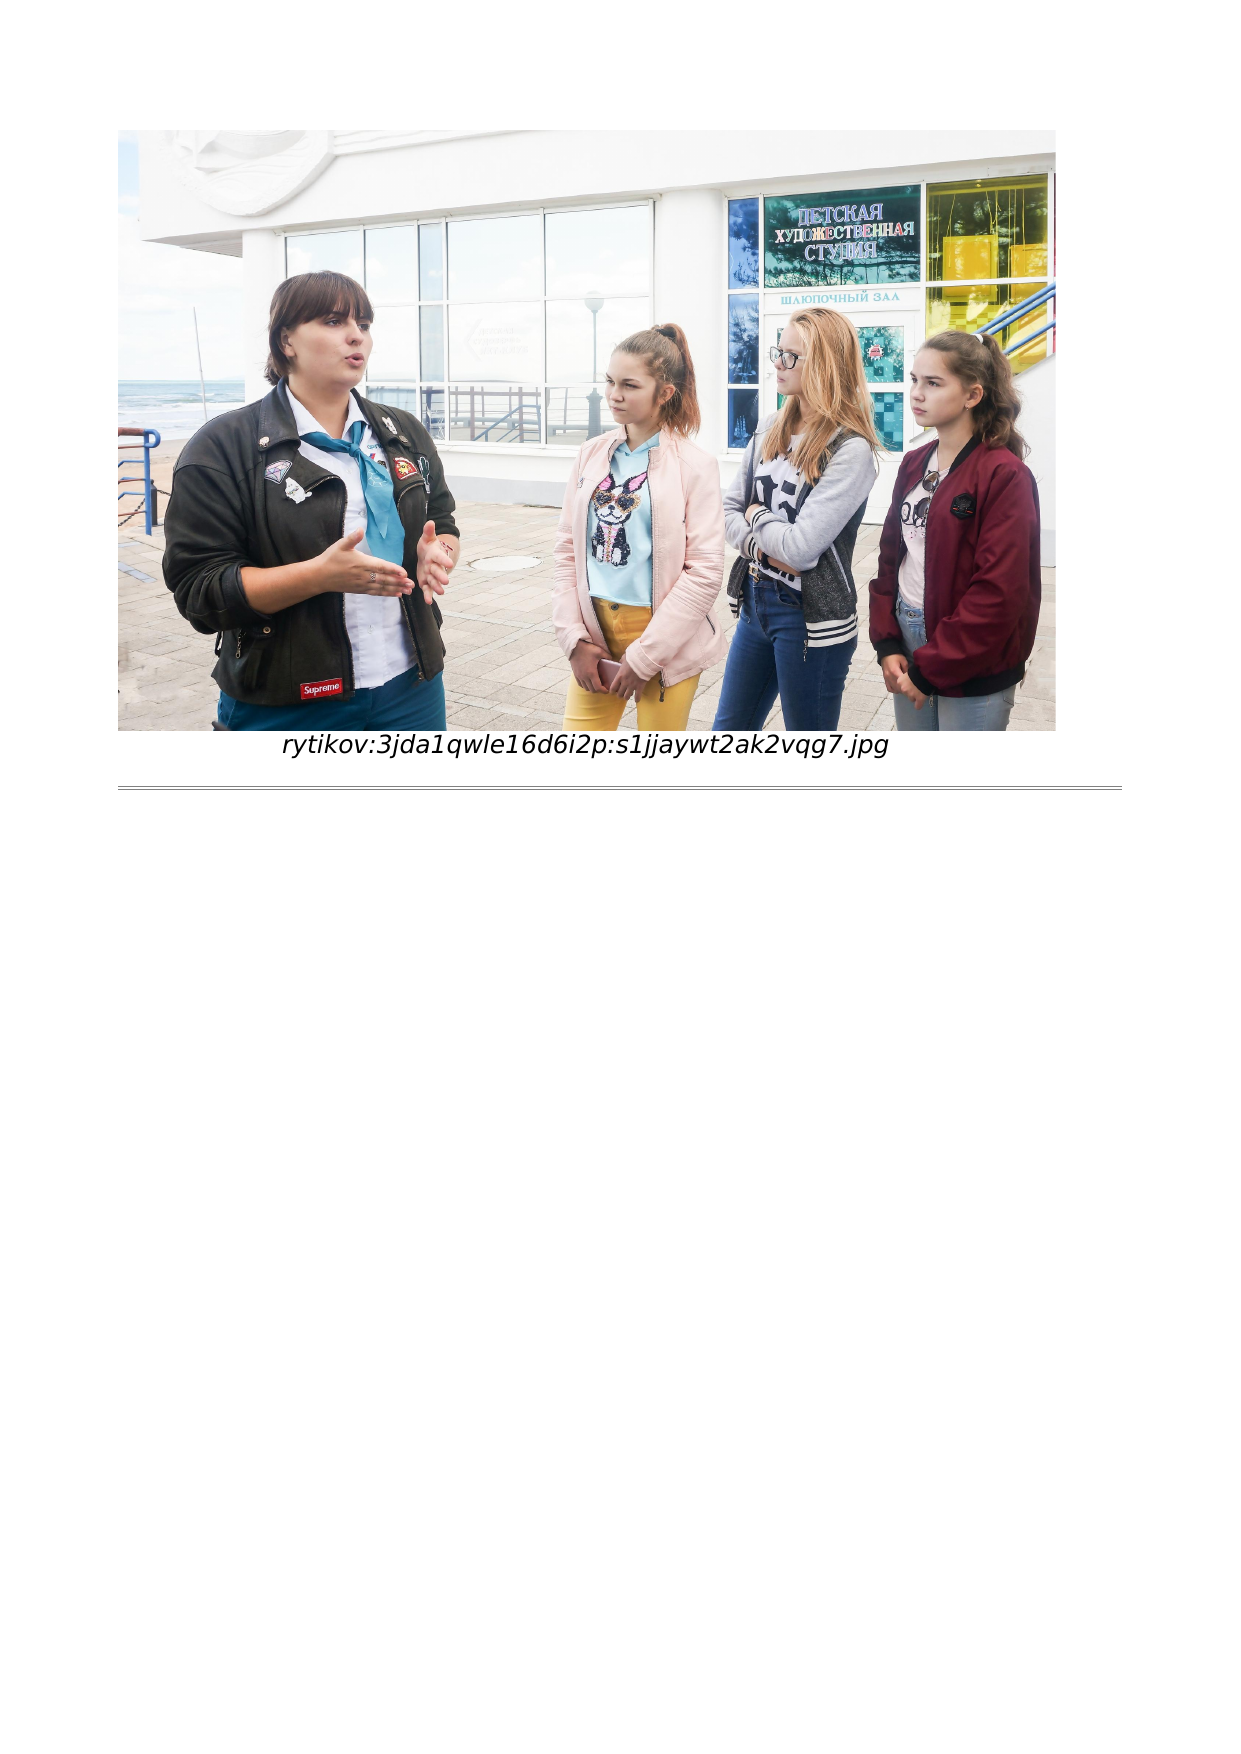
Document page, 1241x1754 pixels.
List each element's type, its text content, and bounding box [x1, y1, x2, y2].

text rytikov:3jda1qwle16d6i2p:s1jjaywt2ak2vqg7.jpg [118, 731, 1056, 759]
picture [118, 130, 1056, 731]
picture [333, 720, 347, 727]
picture [349, 703, 358, 709]
picture [363, 718, 374, 731]
picture [282, 722, 297, 731]
picture [246, 721, 264, 731]
